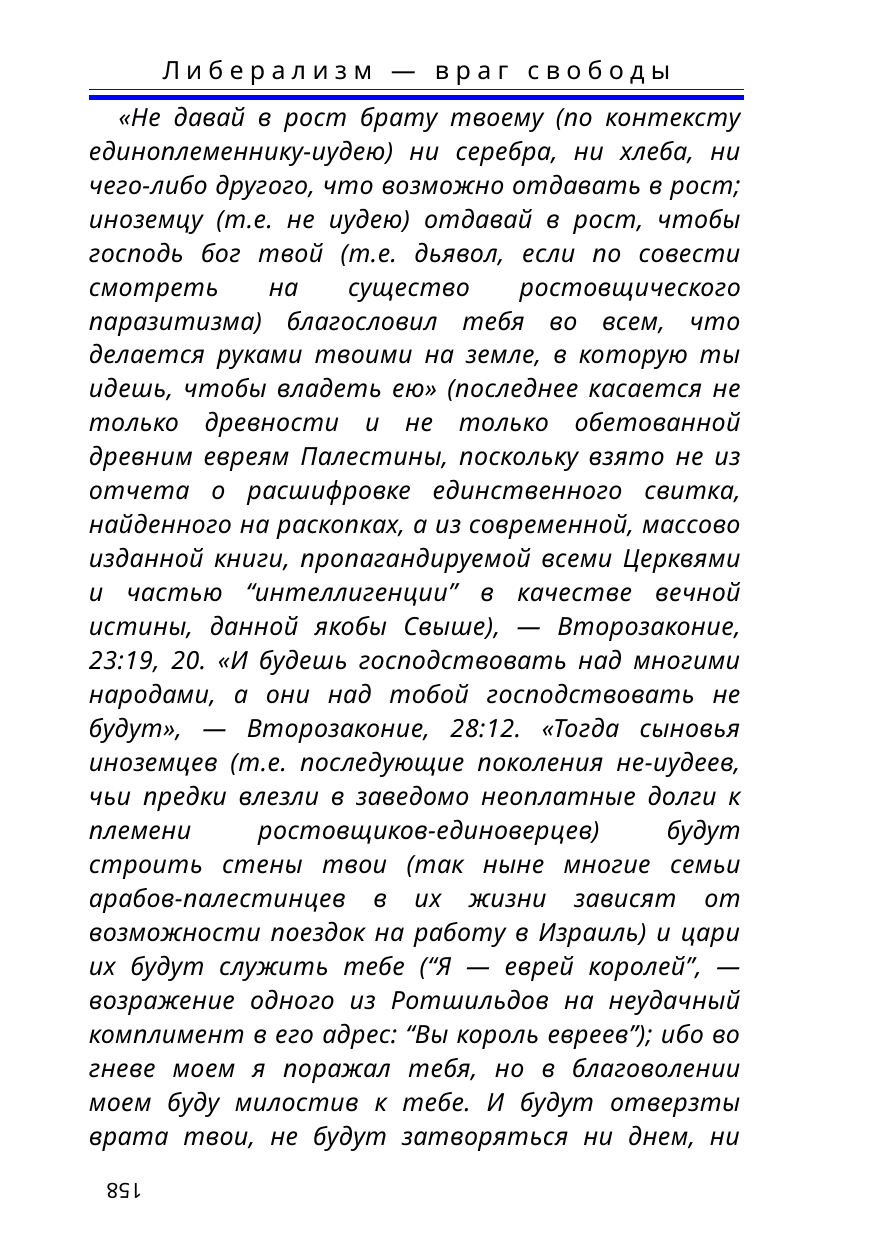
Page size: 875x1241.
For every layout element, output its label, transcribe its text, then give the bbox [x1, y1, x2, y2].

text «Не давай в рост брату твоему (по контексту единоплеменнику-иудею) ни серебра, ни хлеба, ни чего-либо другого, что возможно отдавать в рост; иноземцу (т.е. не иудею) отдавай в рост, чтобы господь бог твой (т.е. дьявол, если по совести смотреть на существо ростовщического паразитизма) благословил тебя во всем, что делается руками твоими на земле, в которую ты идешь, чтобы владеть ею» (последнее касается не только древности и не только обетованной древним евреям Палестины, поскольку взято не из отчета о расшифровке единственного свитка, найденного на раскопках, а из современной, массово изданной книги, пропагандируемой всеми Церквями и частью “интеллигенции” в качестве вечной истины, данной якобы Свыше), — Второзаконие, 23:19, 20. «И будешь господствовать над многими народами, а они над тобой господствовать не будут», — Второзаконие, 28:12. «Тогда сыновья иноземцев (т.е. последующие поколения не-иудеев, чьи предки влезли в заведомо неоплатные долги к племени ростовщиков-единоверцев) будут строить стены твои (так ныне многие семьи арабов-палестинцев в их жизни зависят от возможности поездок на работу в Израиль) и цари их будут служить тебе (“Я — еврей королей”, — возражение одного из Ротшильдов на неудачный комплимент в его адрес: “Вы король евреев”); ибо во гневе моем я поражал тебя, но в благоволении моем буду милостив к тебе. И будут отверзты врата твои, не будут затворяться ни днем, ни [89, 100, 744, 1152]
